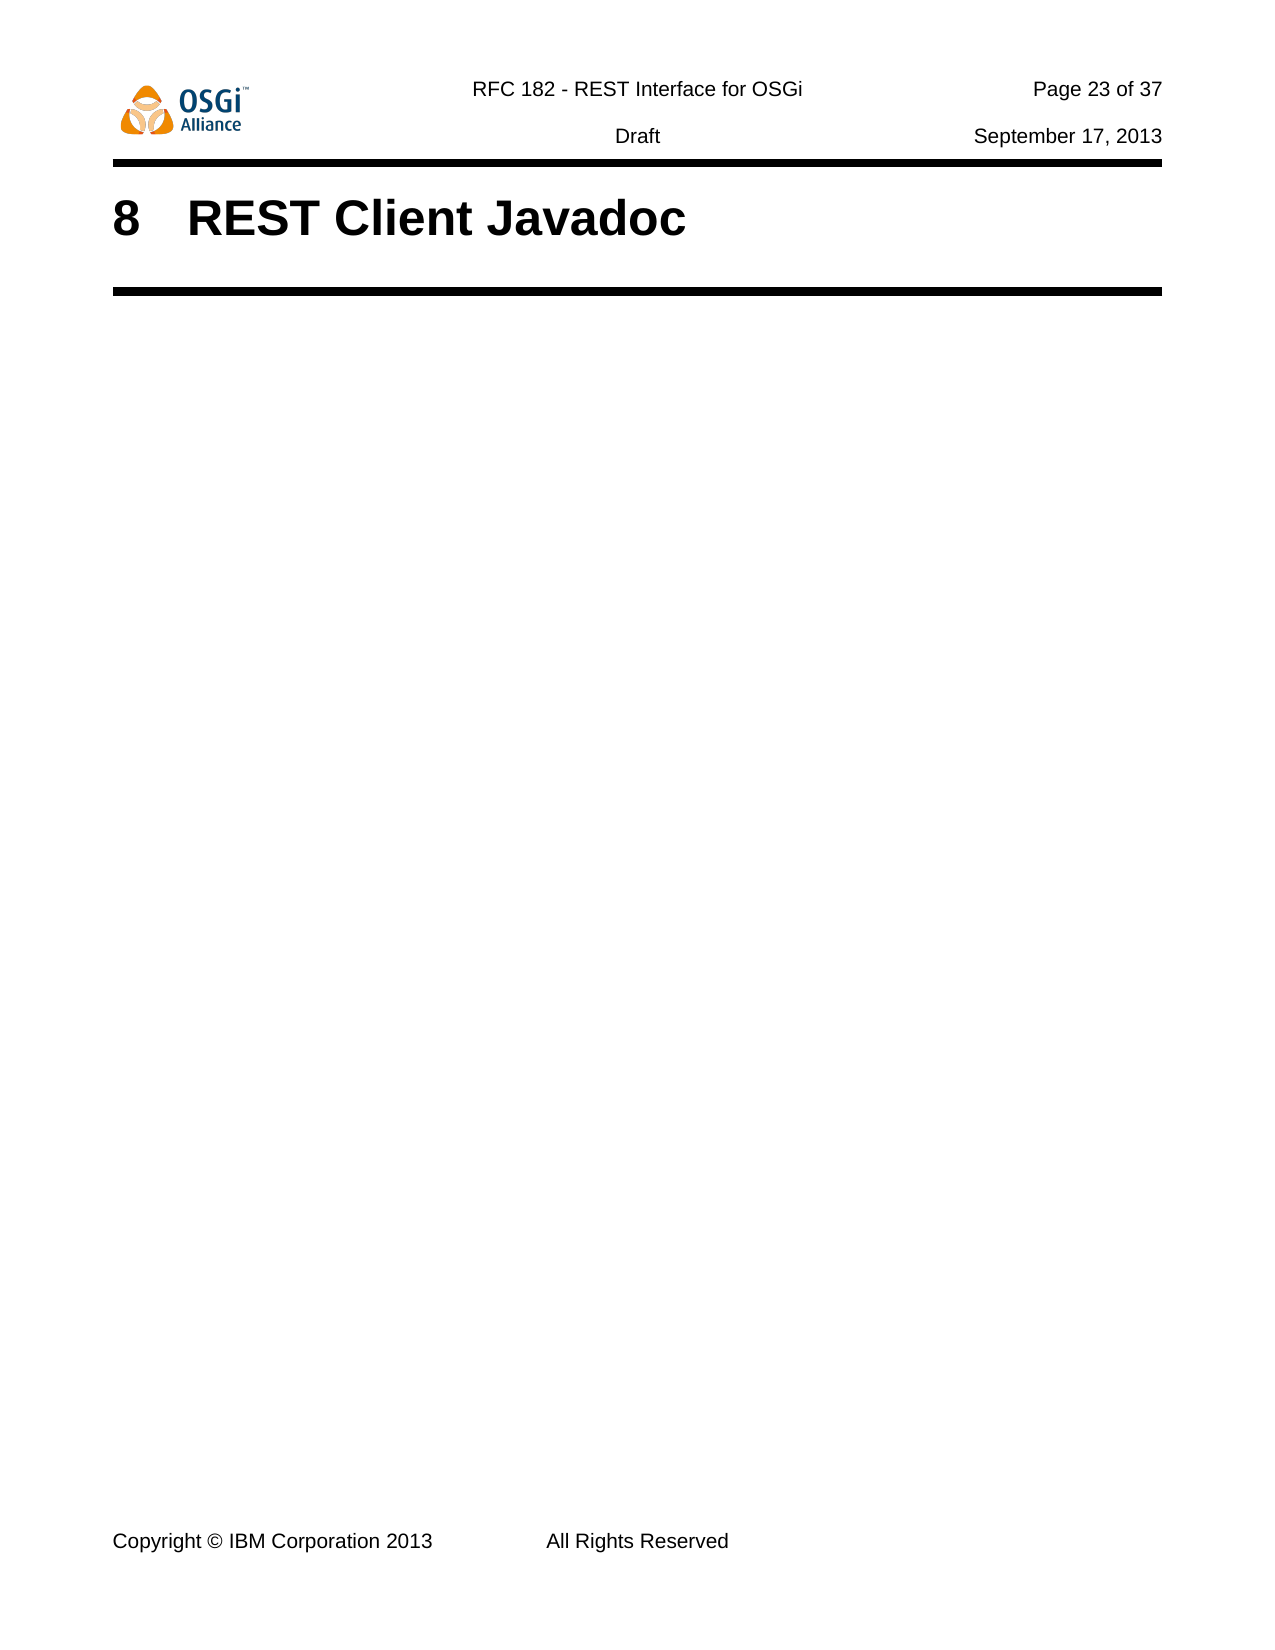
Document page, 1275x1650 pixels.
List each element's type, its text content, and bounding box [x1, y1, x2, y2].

subtitle REST Client Javadoc [112, 160, 1162, 296]
picture [113, 78, 257, 142]
